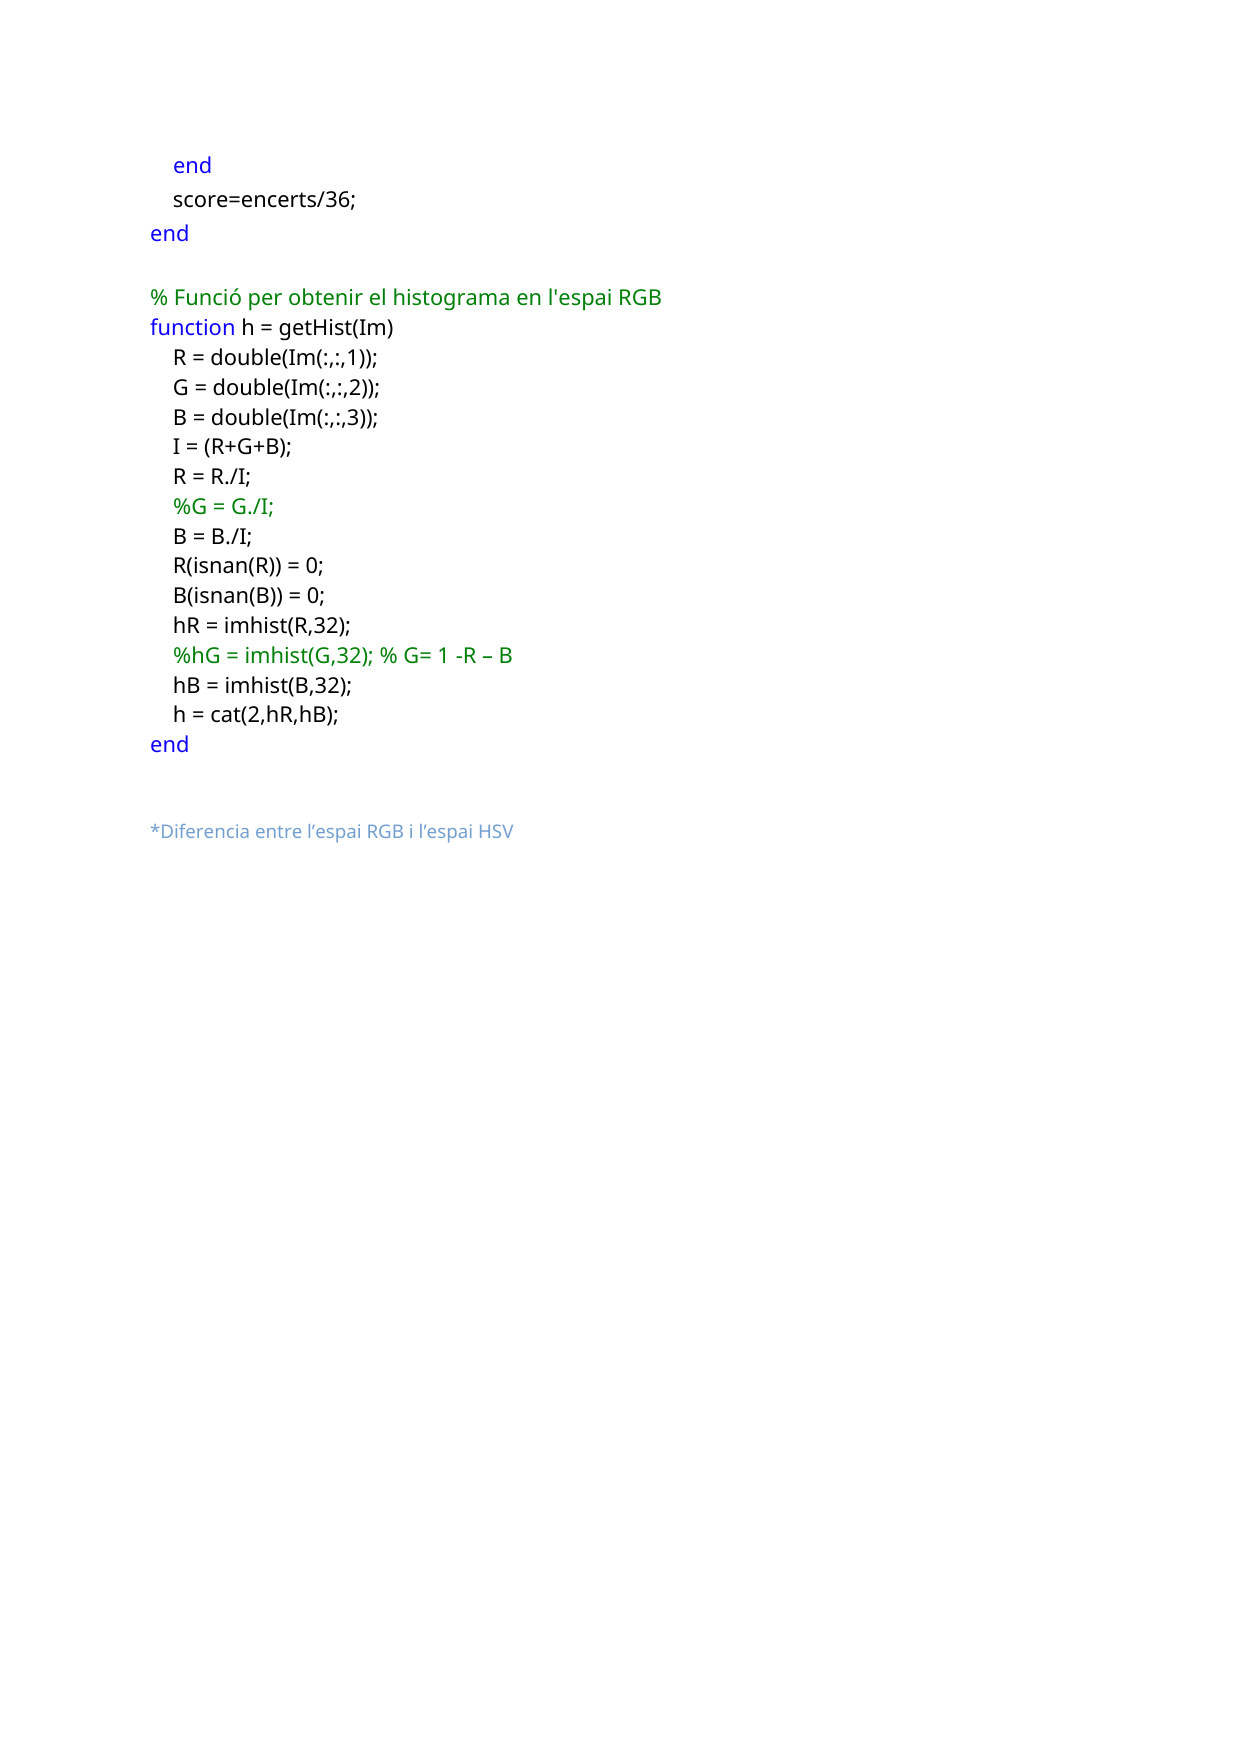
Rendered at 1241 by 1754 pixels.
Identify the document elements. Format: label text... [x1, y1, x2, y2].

text score=encerts/36; [150, 184, 1090, 214]
text end [150, 150, 1090, 180]
text % Funció per obtenir el histograma en l'espai RGB function h = getHist(Im) R = double(Im(:,:,1)); G = double(Im(:,:,2)); B = double(Im(:,:,3)); I = (R+G+B); R = R./I; %G = G./I; B = B./I; R(isnan(R)) = 0; B(isnan(B)) = 0; hR = imhist(R,32); %hG = imhist(G,32); % G= 1 -R – B hB = imhist(B,32); h = cat(2,hR,hB); end *Diferencia entre l’espai RGB i l’espai HSV [150, 252, 1090, 844]
text end [150, 218, 1090, 248]
